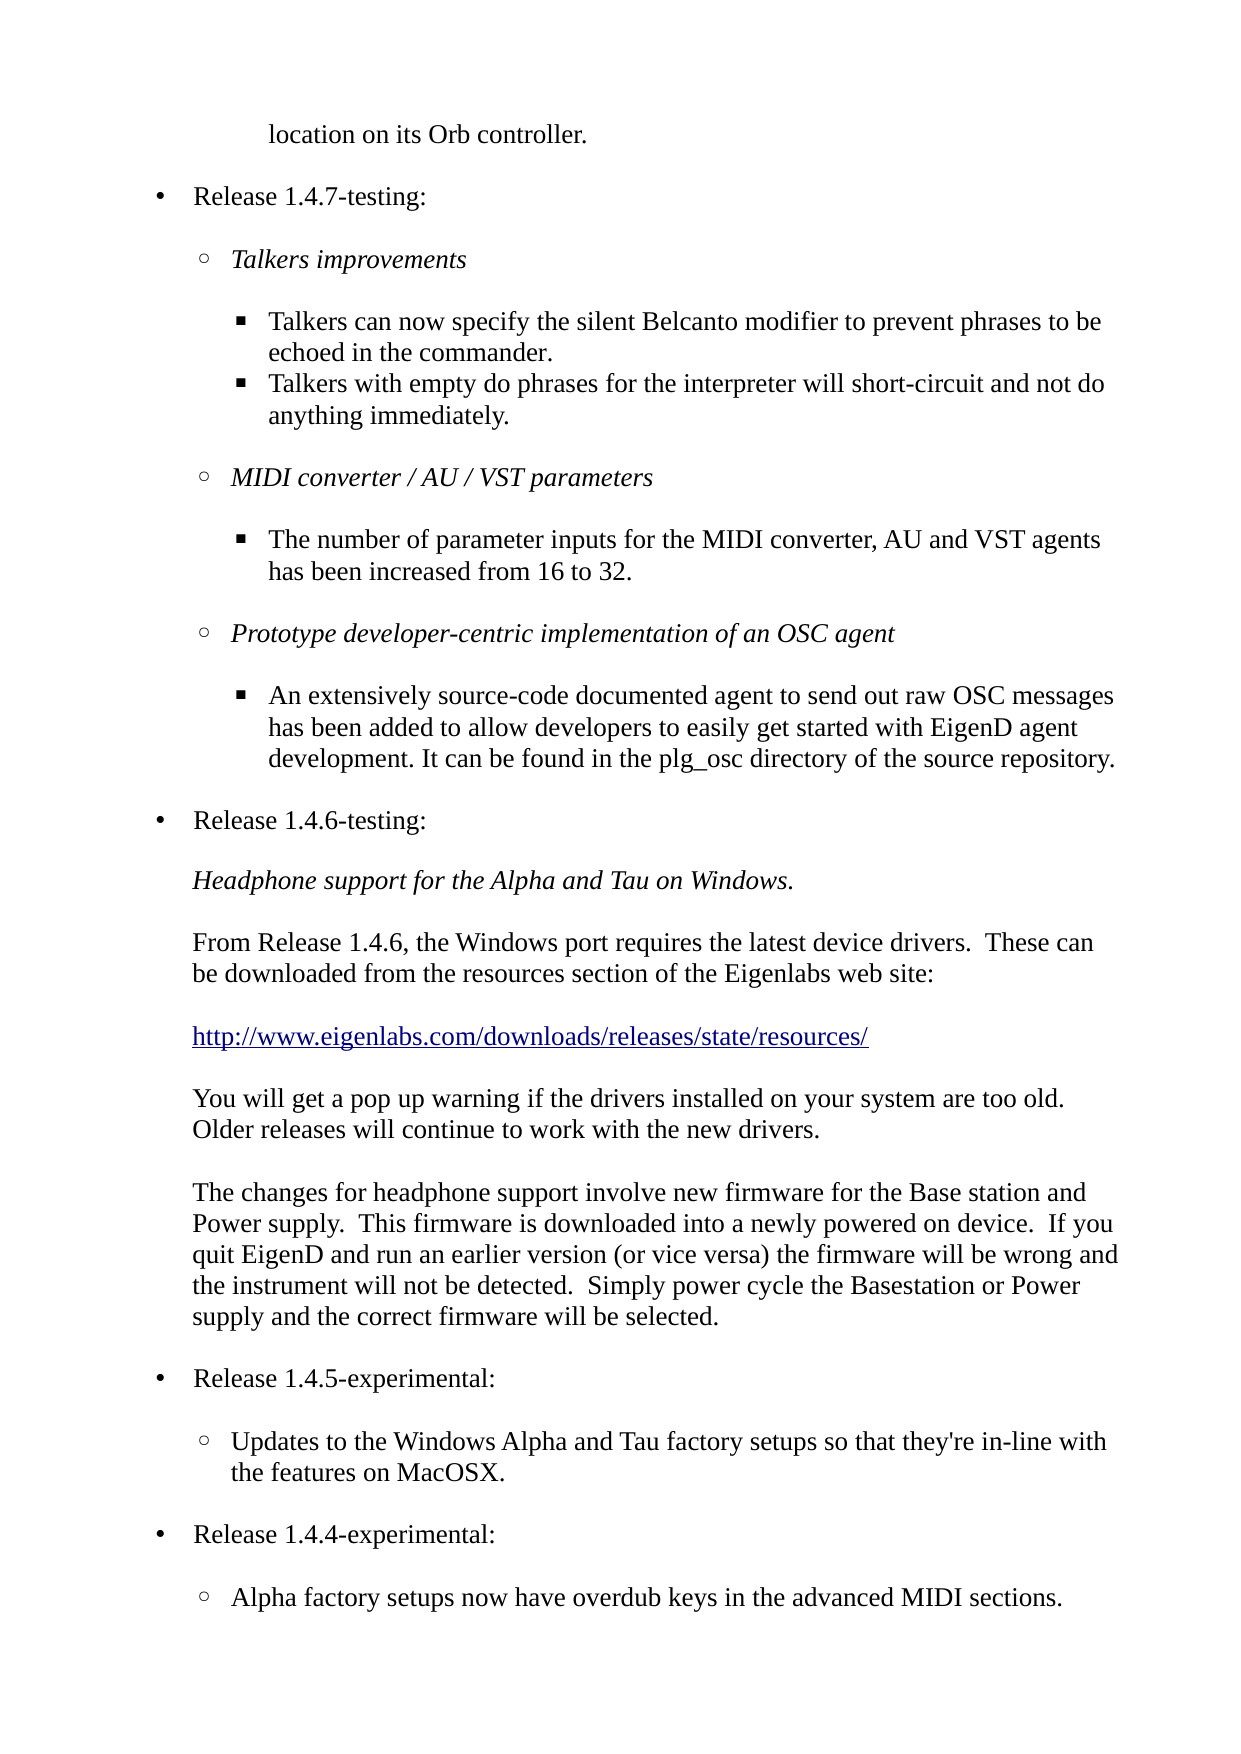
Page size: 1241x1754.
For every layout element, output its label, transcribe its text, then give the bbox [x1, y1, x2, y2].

list Release 1.4.7-testing: [156, 180, 1122, 212]
list Talkers improvements [193, 243, 1122, 274]
text Headphone support for the Alpha and Tau on Windows. [192, 864, 1122, 895]
list MIDI converter / AU / VST parameters [193, 461, 1122, 492]
list Talkers with empty do phrases for the interpreter will short-circuit and not do anything immediately. [231, 368, 1122, 430]
list location on its Orb controller. [231, 118, 1122, 149]
list An extensively source-code documented agent to send out raw OSC messages has been added to allow developers to easily get started with EigenD agent development. It can be found in the plg_osc directory of the source repository. [231, 679, 1122, 773]
list Release 1.4.6-testing: [156, 804, 1122, 835]
list Updates to the Windows Alpha and Tau factory setups so that they're in-line with the features on MacOSX. [193, 1425, 1122, 1487]
text From Release 1.4.6, the Windows port requires the latest device drivers. These can be downloaded from the resources section of the Eigenlabs web site: [192, 926, 1122, 989]
text http://www.eigenlabs.com/downloads/releases/state/resources/ [192, 1020, 1122, 1051]
list Alpha factory setups now have overdub keys in the advanced MIDI sections. [193, 1581, 1122, 1612]
text You will get a pop up warning if the drivers installed on your system are too old. Older releases will continue to work with the new drivers. [192, 1082, 1122, 1144]
list Prototype developer-centric implementation of an OSC agent [193, 617, 1122, 648]
list Release 1.4.5-experimental: [156, 1362, 1122, 1394]
text The changes for headphone support involve new firmware for the Base station and Power supply. This firmware is downloaded into a newly powered on device. If you quit EigenD and run an earlier version (or vice versa) the firmware will be wrong and the instrument will not be detected. Simply power cycle the Basestation or Power supply and the correct firmware will be selected. [192, 1176, 1122, 1331]
list Release 1.4.4-experimental: [156, 1518, 1122, 1550]
list Talkers can now specify the silent Belcanto modifier to prevent phrases to be echoed in the commander. [231, 305, 1122, 368]
list The number of parameter inputs for the MIDI converter, AU and VST agents has been increased from 16 to 32. [231, 523, 1122, 586]
